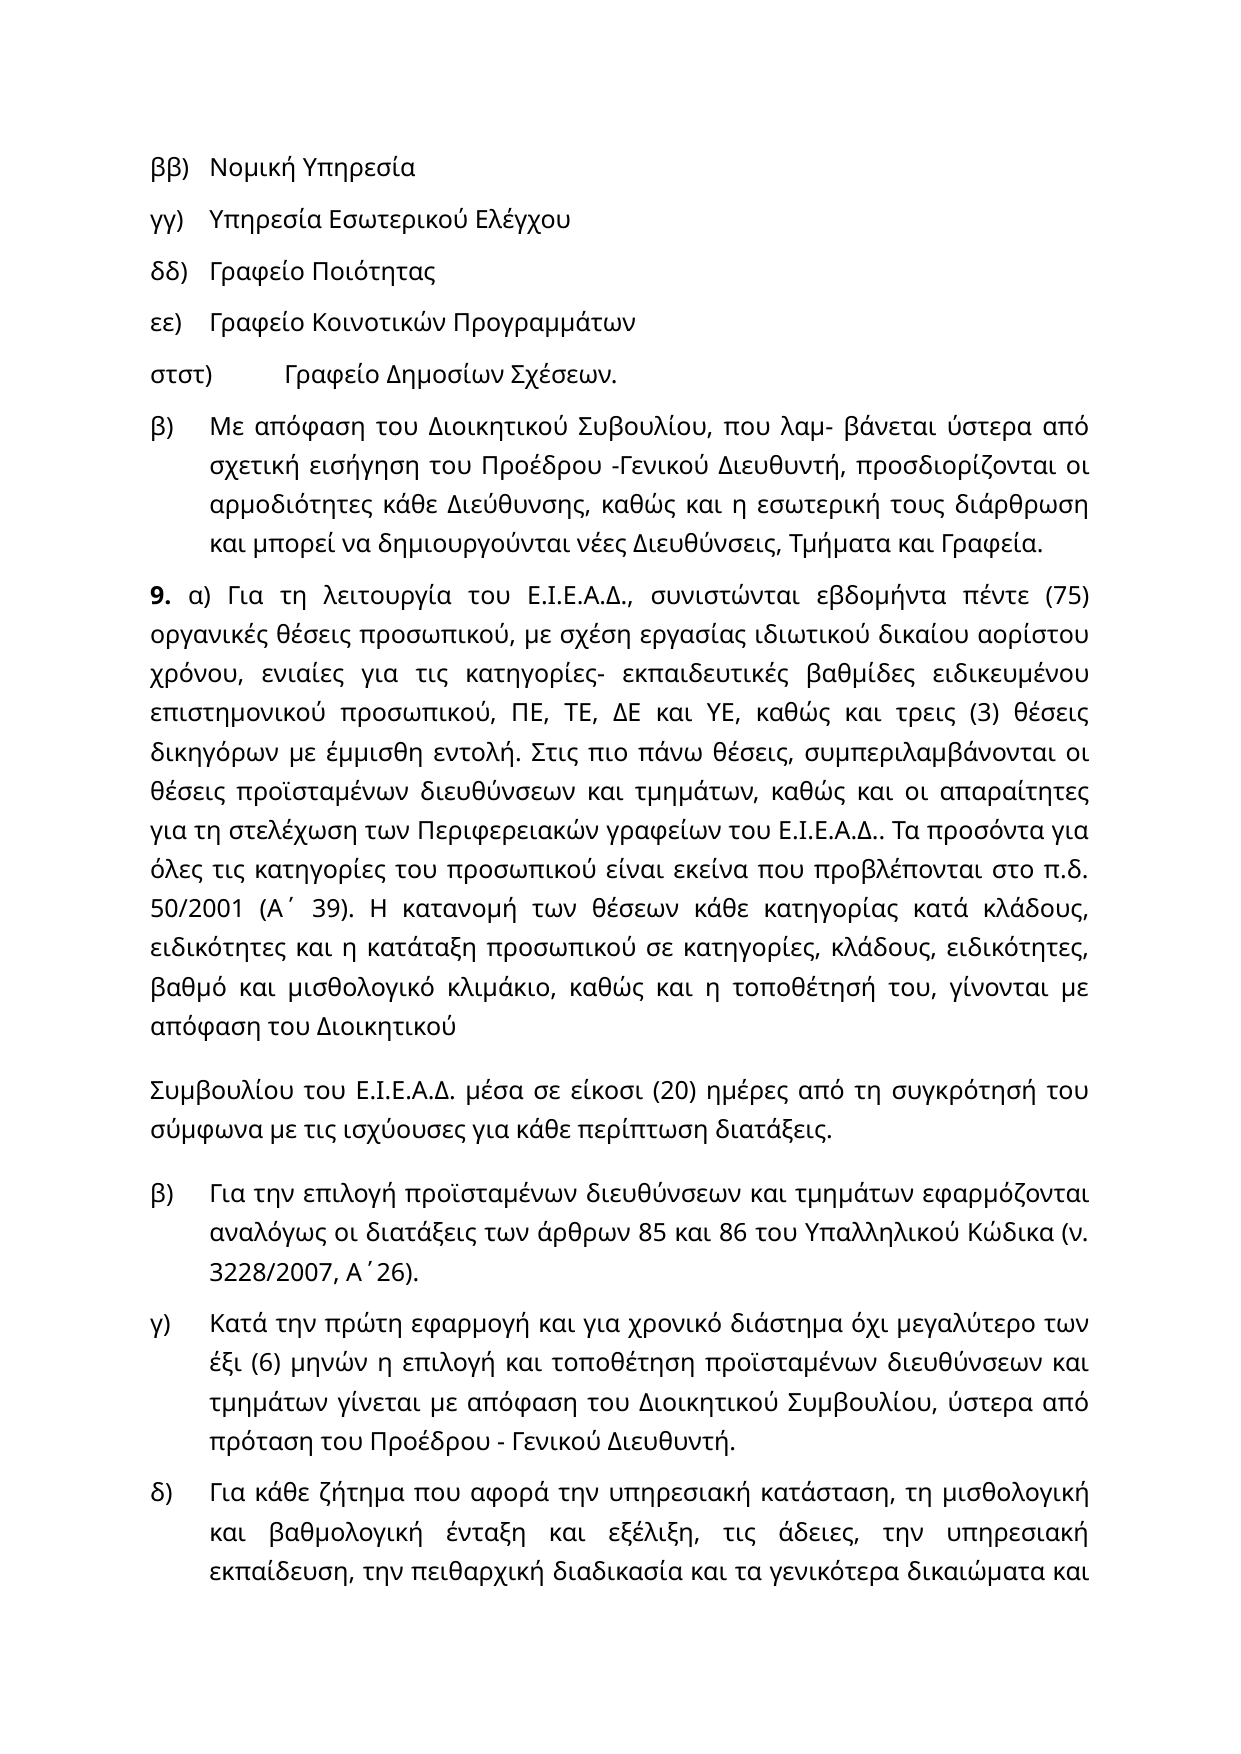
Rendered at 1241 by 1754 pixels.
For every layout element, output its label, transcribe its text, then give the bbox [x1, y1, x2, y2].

list γγ) Υπηρεσία Εσωτερικού Ελέγχου [150, 202, 1090, 236]
list β) Για την επιλογή προϊσταμένων διευθύνσεων και τμημάτων εφαρμόζονται αναλόγως οι διατάξεις των άρθρων 85 και 86 του Υπαλληλικού Κώδικα (ν. 3228/2007, Α΄26). [150, 1176, 1090, 1288]
text Συμβουλίου του Ε.Ι.Ε.Α.Δ. μέσα σε είκοσι (20) ημέρες από τη συγκρότησή του σύμφωνα με τις ισχύουσες για κάθε περίπτωση διατάξεις. [150, 1072, 1090, 1146]
list εε) Γραφείο Κοινοτικών Προγραμμάτων [150, 305, 1090, 339]
list β) Με απόφαση του Διοικητικού Συβουλίου, που λαμ- βάνεται ύστερα από σχετική εισήγηση του Προέδρου -Γενικού Διευθυντή, προσδιορίζονται οι αρμοδιότητες κάθε Διεύθυνσης, καθώς και η εσωτερική τους διάρθρωση και μπορεί να δημιουργούνται νέες Διευθύνσεις, Τμήματα και Γραφεία. [150, 408, 1090, 560]
list δδ) Γραφείο Ποιότητας [150, 253, 1090, 287]
list γ) Κατά την πρώτη εφαρμογή και για χρονικό διάστημα όχι μεγαλύτερο των έξι (6) μηνών η επιλογή και τοποθέτηση προϊσταμένων διευθύνσεων και τμημάτων γίνεται με απόφαση του Διοικητικού Συμβουλίου, ύστερα από πρόταση του Προέδρου - Γενικού Διευθυντή. [150, 1306, 1090, 1457]
list ββ) Νομική Υπηρεσία [150, 150, 1090, 184]
list στστ) Γραφείο Δημοσίων Σχέσεων. [150, 357, 1090, 391]
text 9. α) Για τη λειτουργία του Ε.Ι.Ε.Α.Δ., συνιστώνται εβδομήντα πέντε (75) οργανικές θέσεις προσωπικού, με σχέση εργασίας ιδιωτικού δικαίου αορίστου χρόνου, ενιαίες για τις κατηγορίες- εκπαιδευτικές βαθμίδες ειδικευμένου επιστημονικού προσωπικού, ΠΕ, ΤΕ, ΔΕ και ΥΕ, καθώς και τρεις (3) θέσεις δικηγόρων με έμμισθη εντολή. Στις πιο πάνω θέσεις, συμπεριλαμβάνονται οι θέσεις προϊσταμένων διευθύνσεων και τμημάτων, καθώς και οι απαραίτητες για τη στελέχωση των Περιφερειακών γραφείων του Ε.Ι.Ε.Α.Δ.. Τα προσόντα για όλες τις κατηγορίες του προσωπικού είναι εκείνα που προβλέπονται στο π.δ. 50/2001 (Α΄ 39). Η κατανομή των θέσεων κάθε κατηγορίας κατά κλάδους, ειδικότητες και η κατάταξη προσωπικού σε κατηγορίες, κλάδους, ειδικότητες, βαθμό και μισθολογικό κλιμάκιο, καθώς και η τοποθέτησή του, γίνονται με απόφαση του Διοικητικού [150, 577, 1090, 1042]
list δ) Για κάθε ζήτημα που αφορά την υπηρεσιακή κατάσταση, τη μισθολογική και βαθμολογική ένταξη και εξέλιξη, τις άδειες, την υπηρεσιακή εκπαίδευση, την πειθαρχική διαδικασία και τα γενικότερα δικαιώματα και [150, 1475, 1090, 1587]
